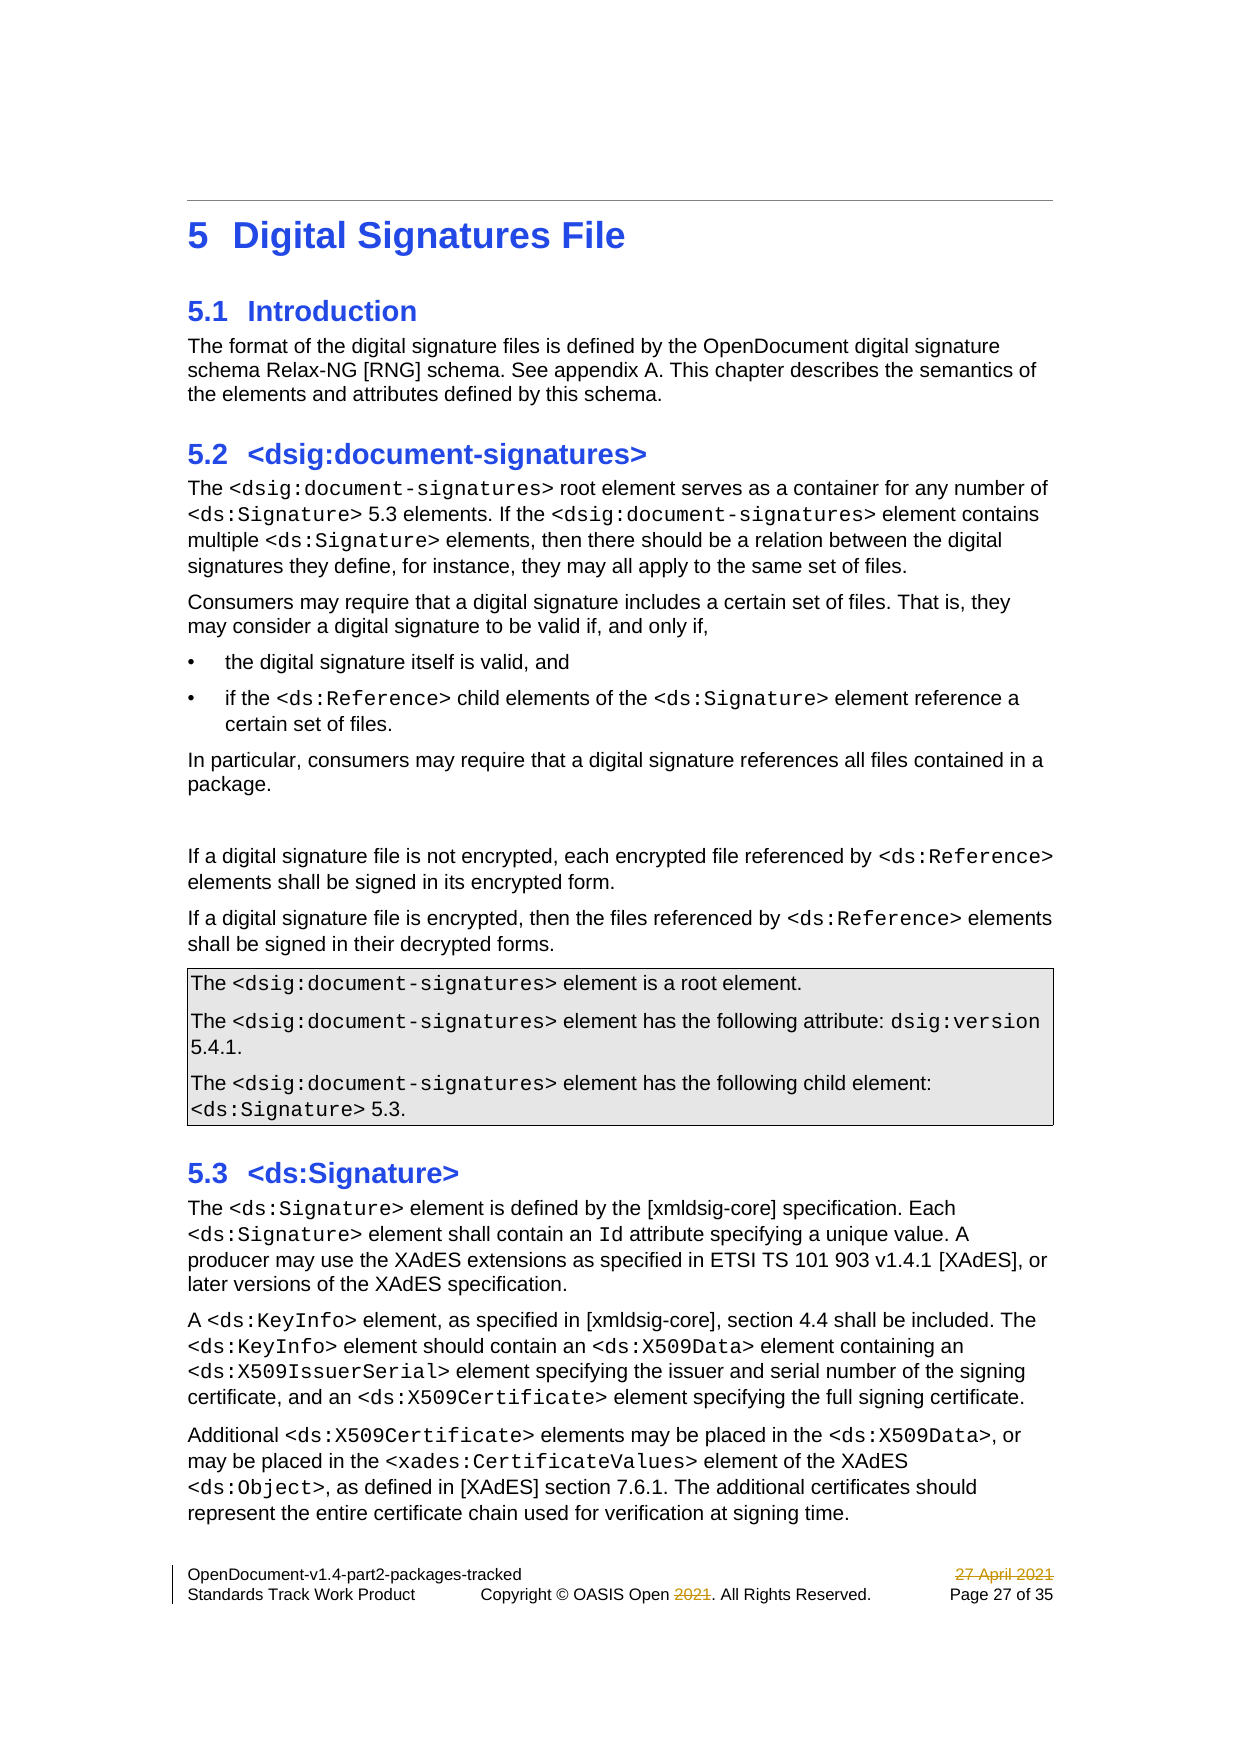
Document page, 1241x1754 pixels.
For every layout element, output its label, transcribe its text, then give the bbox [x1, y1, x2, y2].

list if the <ds:Reference> child elements of the <ds:Signature> element reference a certain set of files. [187, 686, 1053, 736]
list The <dsig:document-signatures> element is a root element. [188, 969, 1053, 997]
subtitle <dsig:document-signatures> [187, 437, 1053, 470]
text The <ds:Signature> element is defined by the [xmldsig-core] specification. Each <ds:Signature> element shall contain an Id attribute specifying a unique value. A producer may use the XAdES extensions as specified in ETSI TS 101 903 v1.4.1 [XAdES], or later versions of the XAdES specification. [187, 1196, 1053, 1296]
text The format of the digital signature files is defined by the OpenDocument digital signature schema Relax-NG [RNG] schema. See appendix A. This chapter describes the semantics of the elements and attributes defined by this schema. [187, 334, 1053, 406]
list the digital signature itself is valid, and [187, 650, 1053, 674]
text If a digital signature file is not encrypted, each encrypted file referenced by <ds:Reference> elements shall be signed in its encrypted form. [187, 844, 1053, 894]
text The <dsig:document-signatures> root element serves as a container for any number of <ds:Signature> 5.3 elements. If the <dsig:document-signatures> element contains multiple <ds:Signature> elements, then there should be a relation between the digital signatures they define, for instance, they may all apply to the same set of files. [187, 476, 1053, 578]
list The <dsig:document-signatures> element has the following attribute: dsig:version 5.4.1. [188, 1006, 1053, 1058]
text In particular, consumers may require that a digital signature references all files contained in a package. [187, 748, 1053, 796]
list The <dsig:document-signatures> element has the following child element: <ds:Signature> 5.3. [188, 1067, 1053, 1125]
text If a digital signature file is encrypted, then the files referenced by <ds:Reference> elements shall be signed in their decrypted forms. [187, 906, 1053, 956]
text Additional <ds:X509Certificate> elements may be placed in the <ds:X509Data>, or may be placed in the <xades:CertificateValues> element of the XAdES <ds:Object>, as defined in [XAdES] section 7.6.1. The additional certificates should represent the entire certificate chain used for verification at signing time. [187, 1423, 1053, 1524]
text Consumers may require that a digital signature includes a certain set of files. That is, they may consider a digital signature to be valid if, and only if, [187, 590, 1053, 638]
subtitle Introduction [187, 294, 1053, 328]
subtitle Digital Signatures File [187, 201, 1053, 257]
text A <ds:KeyInfo> element, as specified in [xmldsig-core], section 4.4 shall be included. The <ds:KeyInfo> element should contain an <ds:X509Data> element containing an <ds:X509IssuerSerial> element specifying the issuer and serial number of the signing certificate, and an <ds:X509Certificate> element specifying the full signing certificate. [187, 1308, 1053, 1411]
subtitle <ds:Signature> [187, 1156, 1053, 1190]
